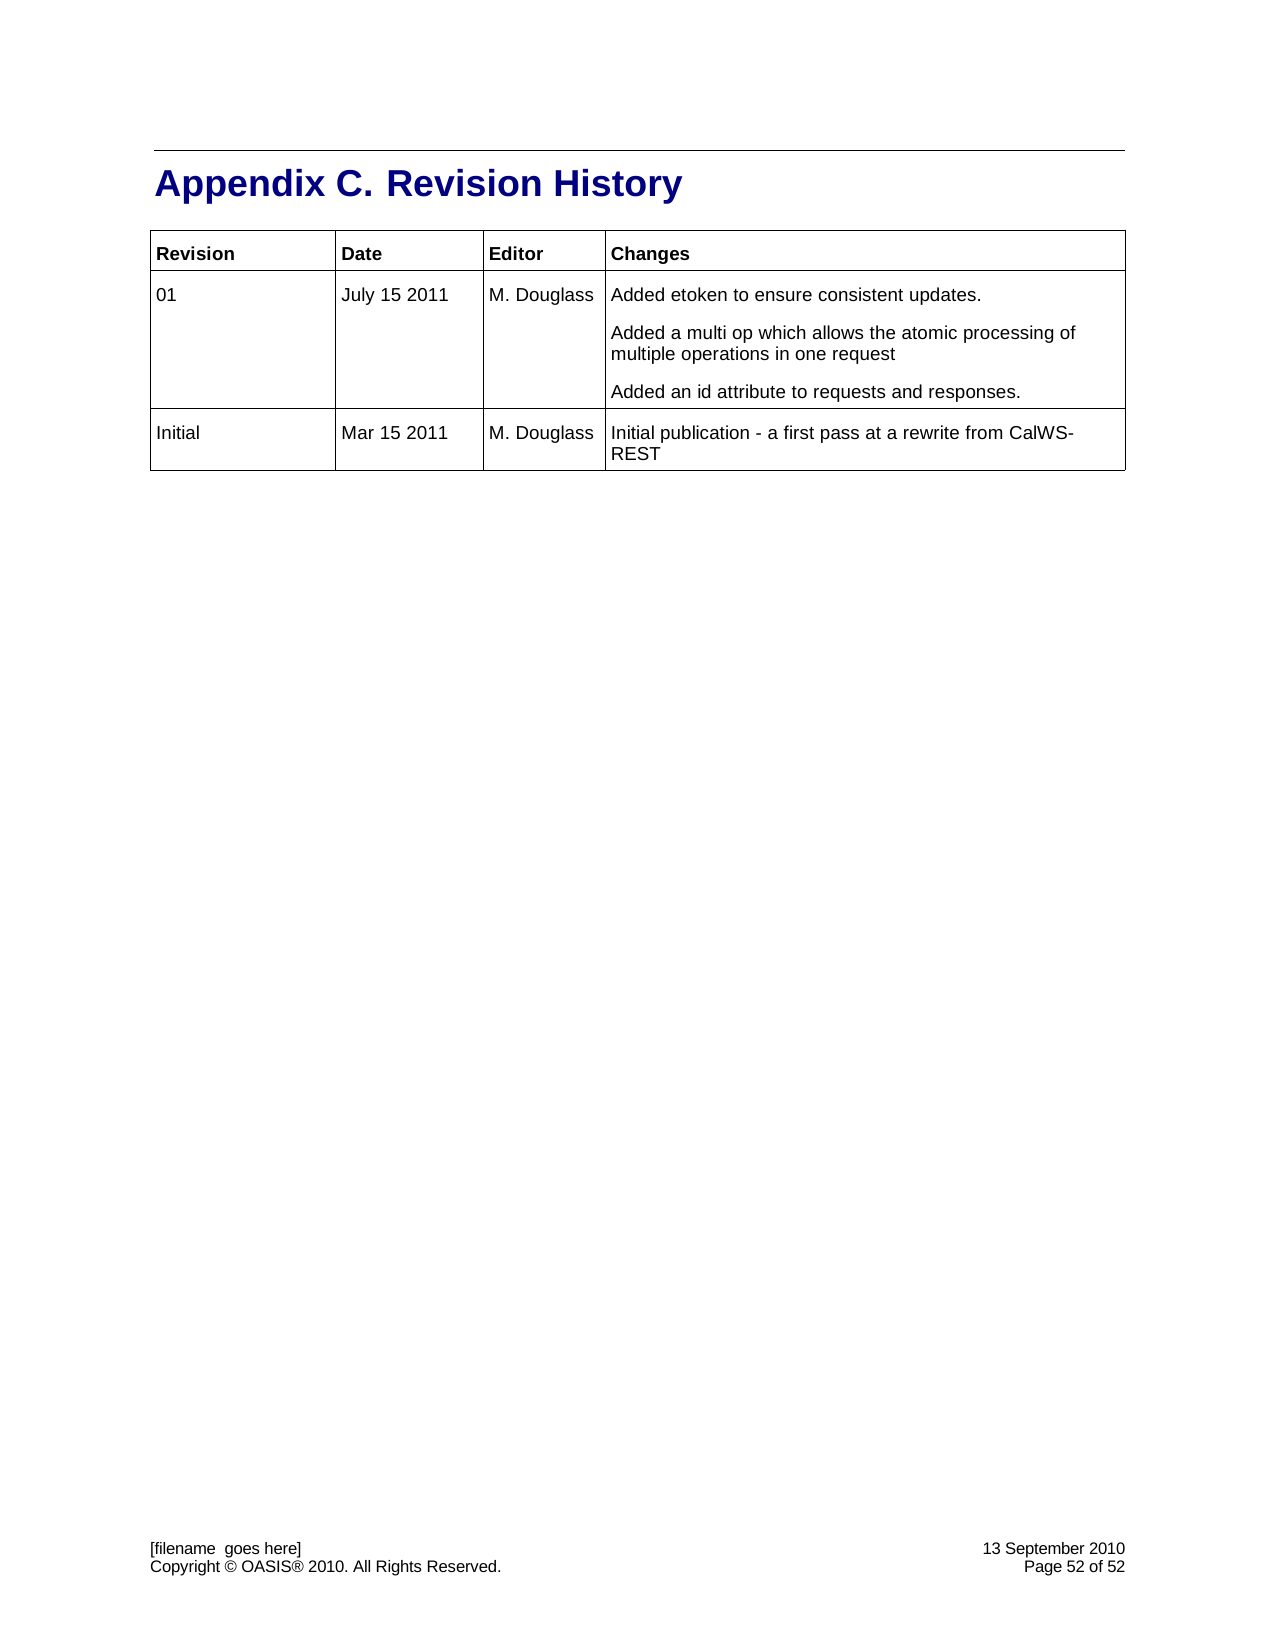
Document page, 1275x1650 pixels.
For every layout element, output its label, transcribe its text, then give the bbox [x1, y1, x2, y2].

table_cell M. Douglass [484, 409, 605, 470]
table_header Editor [484, 231, 605, 270]
table_cell Initial [151, 409, 335, 470]
table_cell 01 [151, 271, 335, 408]
subtitle Revision History [154, 151, 1125, 204]
table_cell Initial publication - a first pass at a rewrite from CalWS-REST [606, 409, 1125, 470]
table_cell Added etoken to ensure consistent updates. Added a multi op which allows the atomic processing of multiple operations in one request Added an id attribute to requests and responses. [606, 271, 1125, 408]
table_cell Mar 15 2011 [336, 409, 483, 470]
table_cell M. Douglass [484, 271, 605, 408]
table_cell July 15 2011 [336, 271, 483, 408]
table_header Date [336, 231, 483, 270]
table_header Changes [606, 231, 1125, 270]
table_header Revision [151, 231, 335, 270]
